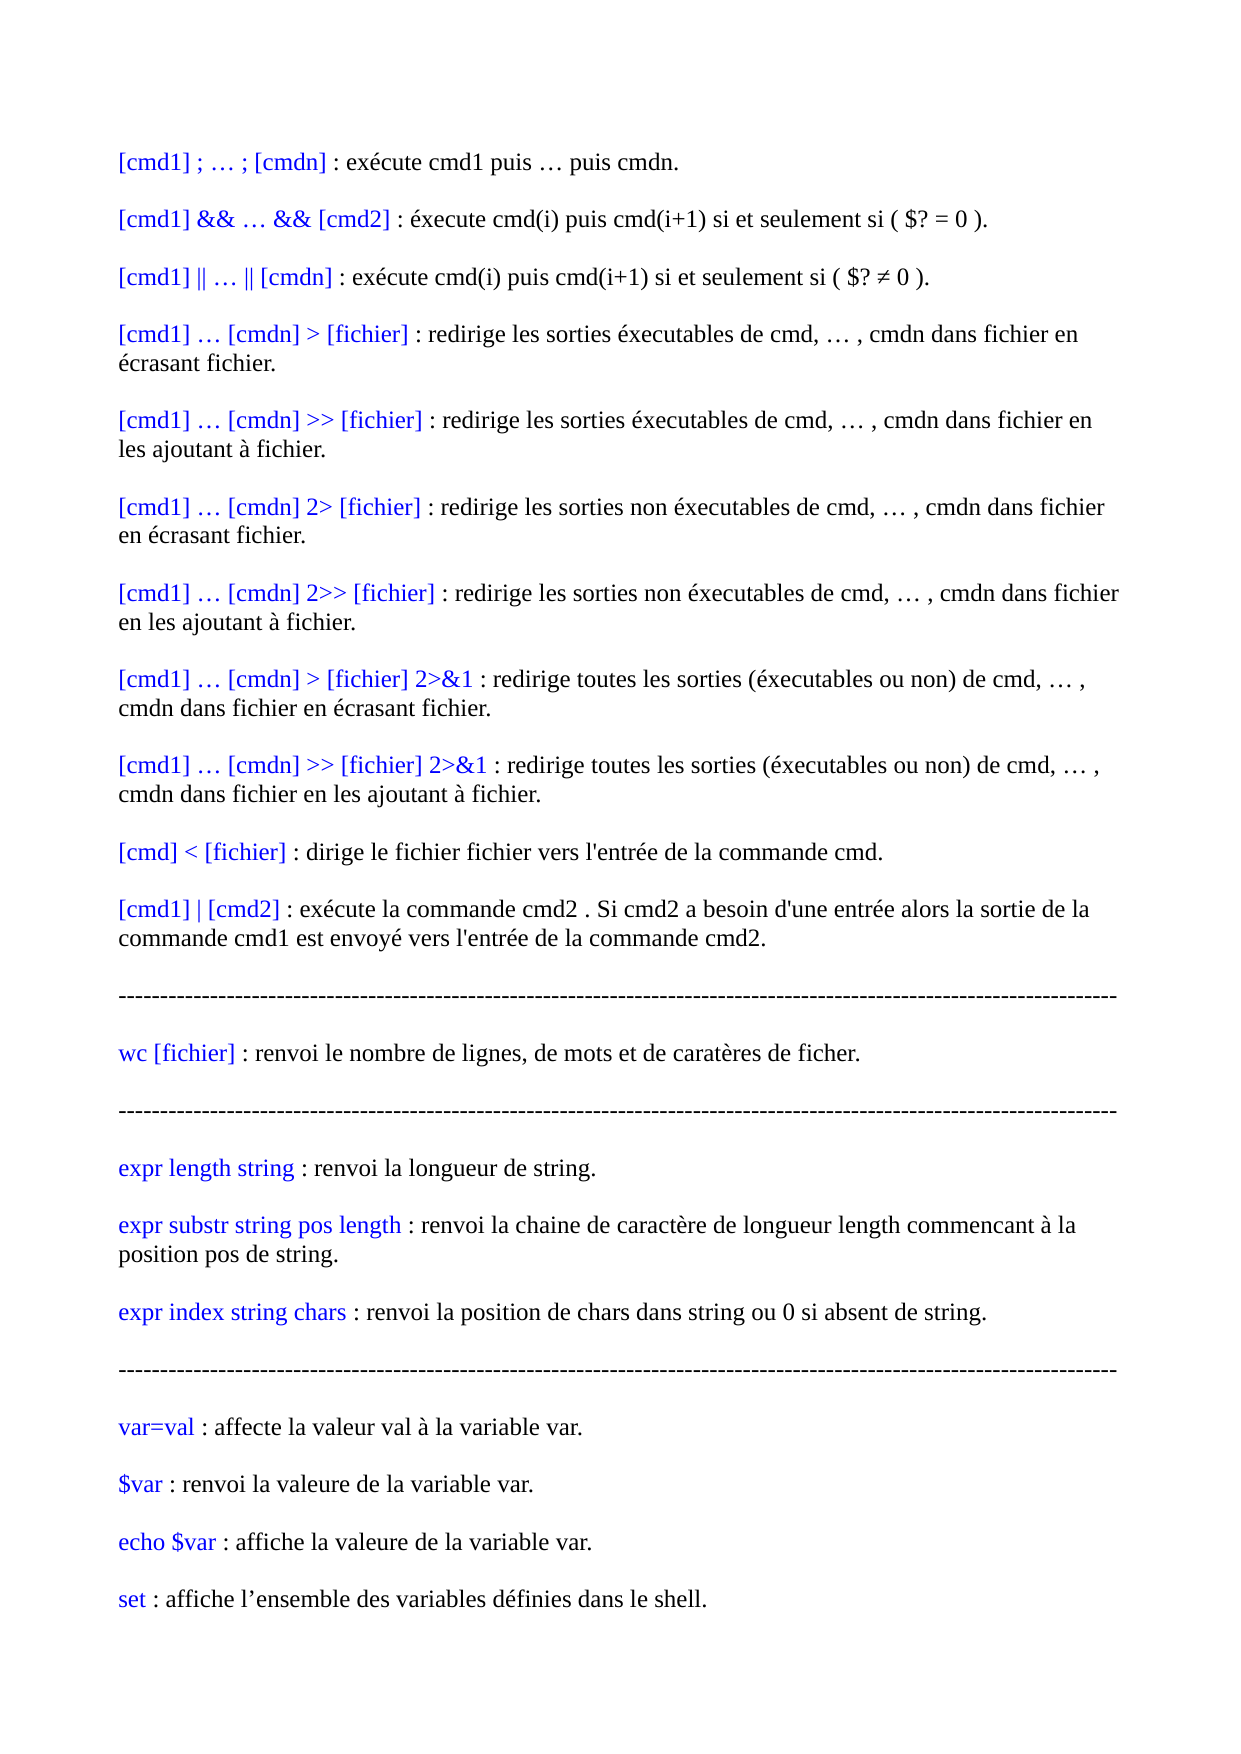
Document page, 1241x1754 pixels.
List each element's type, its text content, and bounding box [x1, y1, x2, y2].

text ------------------------------------------------------------------------------------------------------------------------ [118, 1096, 1122, 1124]
text [cmd1] … [cmdn] > [fichier] : redirige les sorties éxecutables de cmd, … , cmdn dans fichier en écrasant fichier. [118, 319, 1122, 377]
text ------------------------------------------------------------------------------------------------------------------------ [118, 981, 1122, 1009]
text [cmd1] … [cmdn] >> [fichier] : redirige les sorties éxecutables de cmd, … , cmdn dans fichier en les ajoutant à fichier. [118, 406, 1122, 463]
text var=val : affecte la valeur val à la variable var. [118, 1412, 1122, 1441]
text [cmd] < [fichier] : dirige le fichier fichier vers l'entrée de la commande cmd. [118, 837, 1122, 866]
text [cmd1] … [cmdn] >> [fichier] 2>&1 : redirige toutes les sorties (éxecutables ou non) de cmd, … , cmdn dans fichier en les ajoutant à fichier. [118, 751, 1122, 808]
text expr length string : renvoi la longueur de string. [118, 1153, 1122, 1182]
text [cmd1] … [cmdn] 2>> [fichier] : redirige les sorties non éxecutables de cmd, … , cmdn dans fichier en les ajoutant à fichier. [118, 578, 1122, 636]
text [cmd1] ; … ; [cmdn] : exécute cmd1 puis … puis cmdn. [118, 147, 1122, 176]
text echo $var : affiche la valeure de la variable var. [118, 1527, 1122, 1556]
text wc [fichier] : renvoi le nombre de lignes, de mots et de caratères de ficher. [118, 1038, 1122, 1067]
text [cmd1] && … && [cmd2] : éxecute cmd(i) puis cmd(i+1) si et seulement si ( $? = 0 ). [118, 204, 1122, 233]
text [cmd1] | [cmd2] : exécute la commande cmd2 . Si cmd2 a besoin d'une entrée alors la sortie de la commande cmd1 est envoyé vers l'entrée de la commande cmd2. [118, 894, 1122, 952]
text [cmd1] … [cmdn] > [fichier] 2>&1 : redirige toutes les sorties (éxecutables ou non) de cmd, … , cmdn dans fichier en écrasant fichier. [118, 664, 1122, 722]
text [cmd1] … [cmdn] 2> [fichier] : redirige les sorties non éxecutables de cmd, … , cmdn dans fichier en écrasant fichier. [118, 492, 1122, 549]
text ------------------------------------------------------------------------------------------------------------------------ [118, 1354, 1122, 1383]
text [cmd1] || … || [cmdn] : exécute cmd(i) puis cmd(i+1) si et seulement si ( $? ≠ 0 ). [118, 262, 1122, 291]
text $var : renvoi la valeure de la variable var. [118, 1469, 1122, 1498]
text expr substr string pos length : renvoi la chaine de caractère de longueur length commencant à la position pos de string. [118, 1211, 1122, 1268]
text set : affiche l’ensemble des variables définies dans le shell. [118, 1584, 1122, 1613]
text expr index string chars : renvoi la position de chars dans string ou 0 si absent de string. [118, 1297, 1122, 1326]
